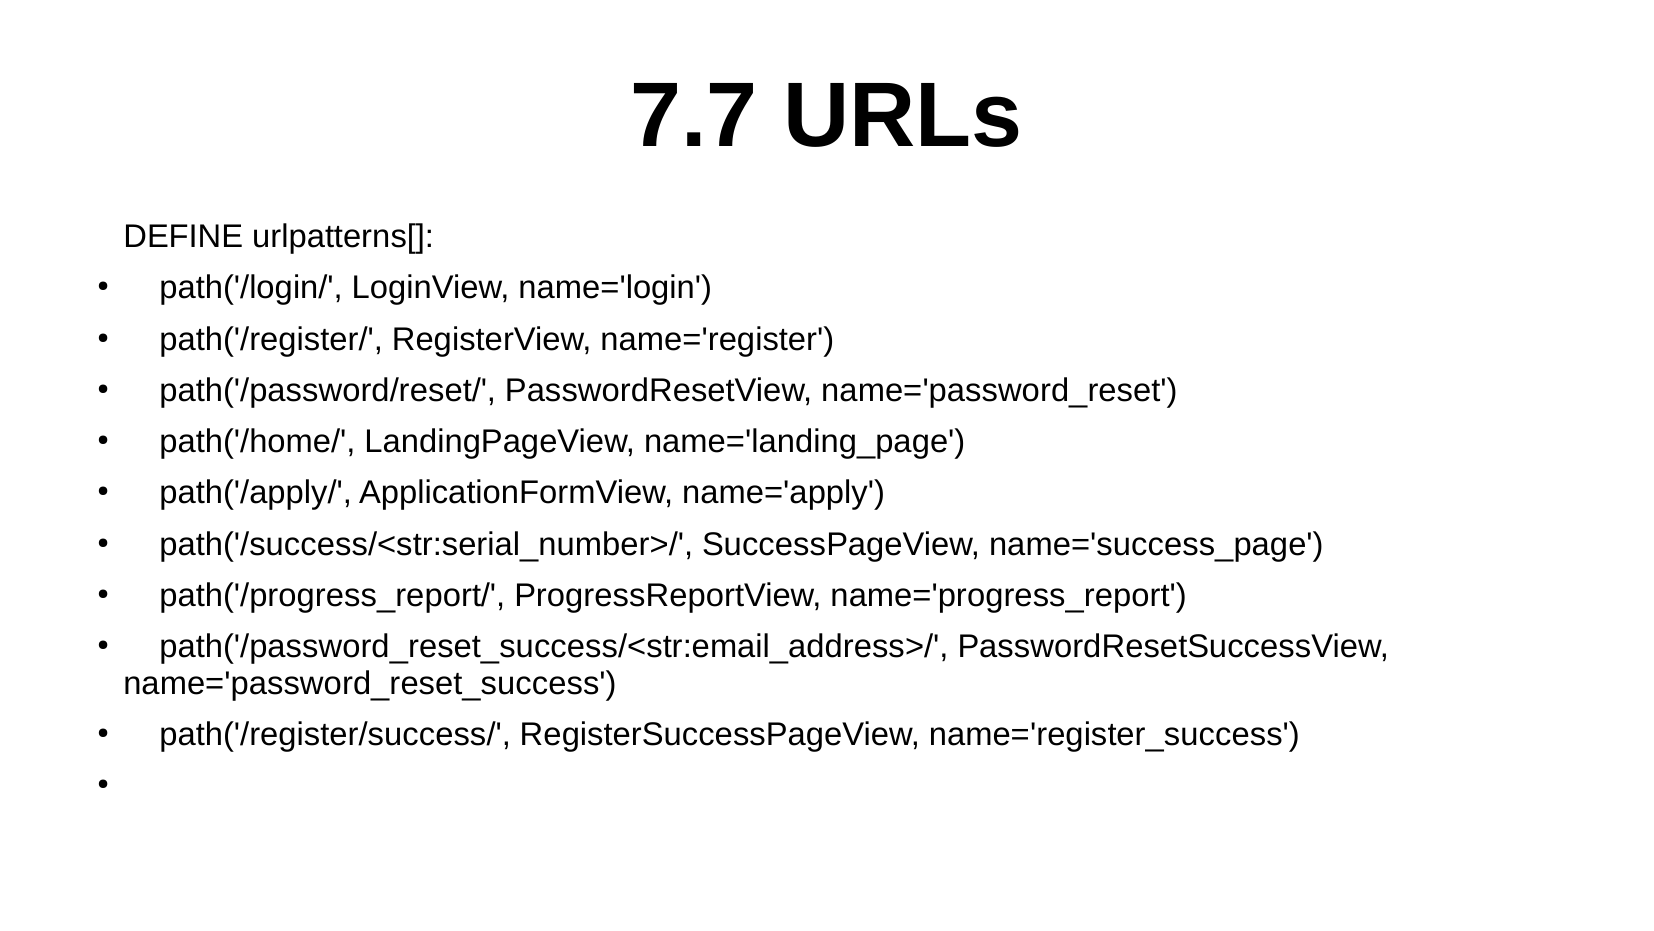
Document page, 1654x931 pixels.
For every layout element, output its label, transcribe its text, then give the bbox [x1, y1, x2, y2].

title 7.7 URLs [82, 12, 1571, 218]
list DEFINE urlpatterns[]: path('/login/', LoginView, name='login') path('/register/', RegisterView, name='register') path('/password/reset/', PasswordResetView, name='password_reset') path('/home/', LandingPageView, name='landing_page') path('/apply/', ApplicationFormView, name='apply') path('/success/<str:serial_number>/', SuccessPageView, name='success_page') path('/progress_report/', ProgressReportView, name='progress_report') path('/password_reset_success/<str:email_address>/', PasswordResetSuccessView, name='password_reset_success') path('/register/success/', RegisterSuccessPageView, name='register_success') [88, 217, 1577, 758]
